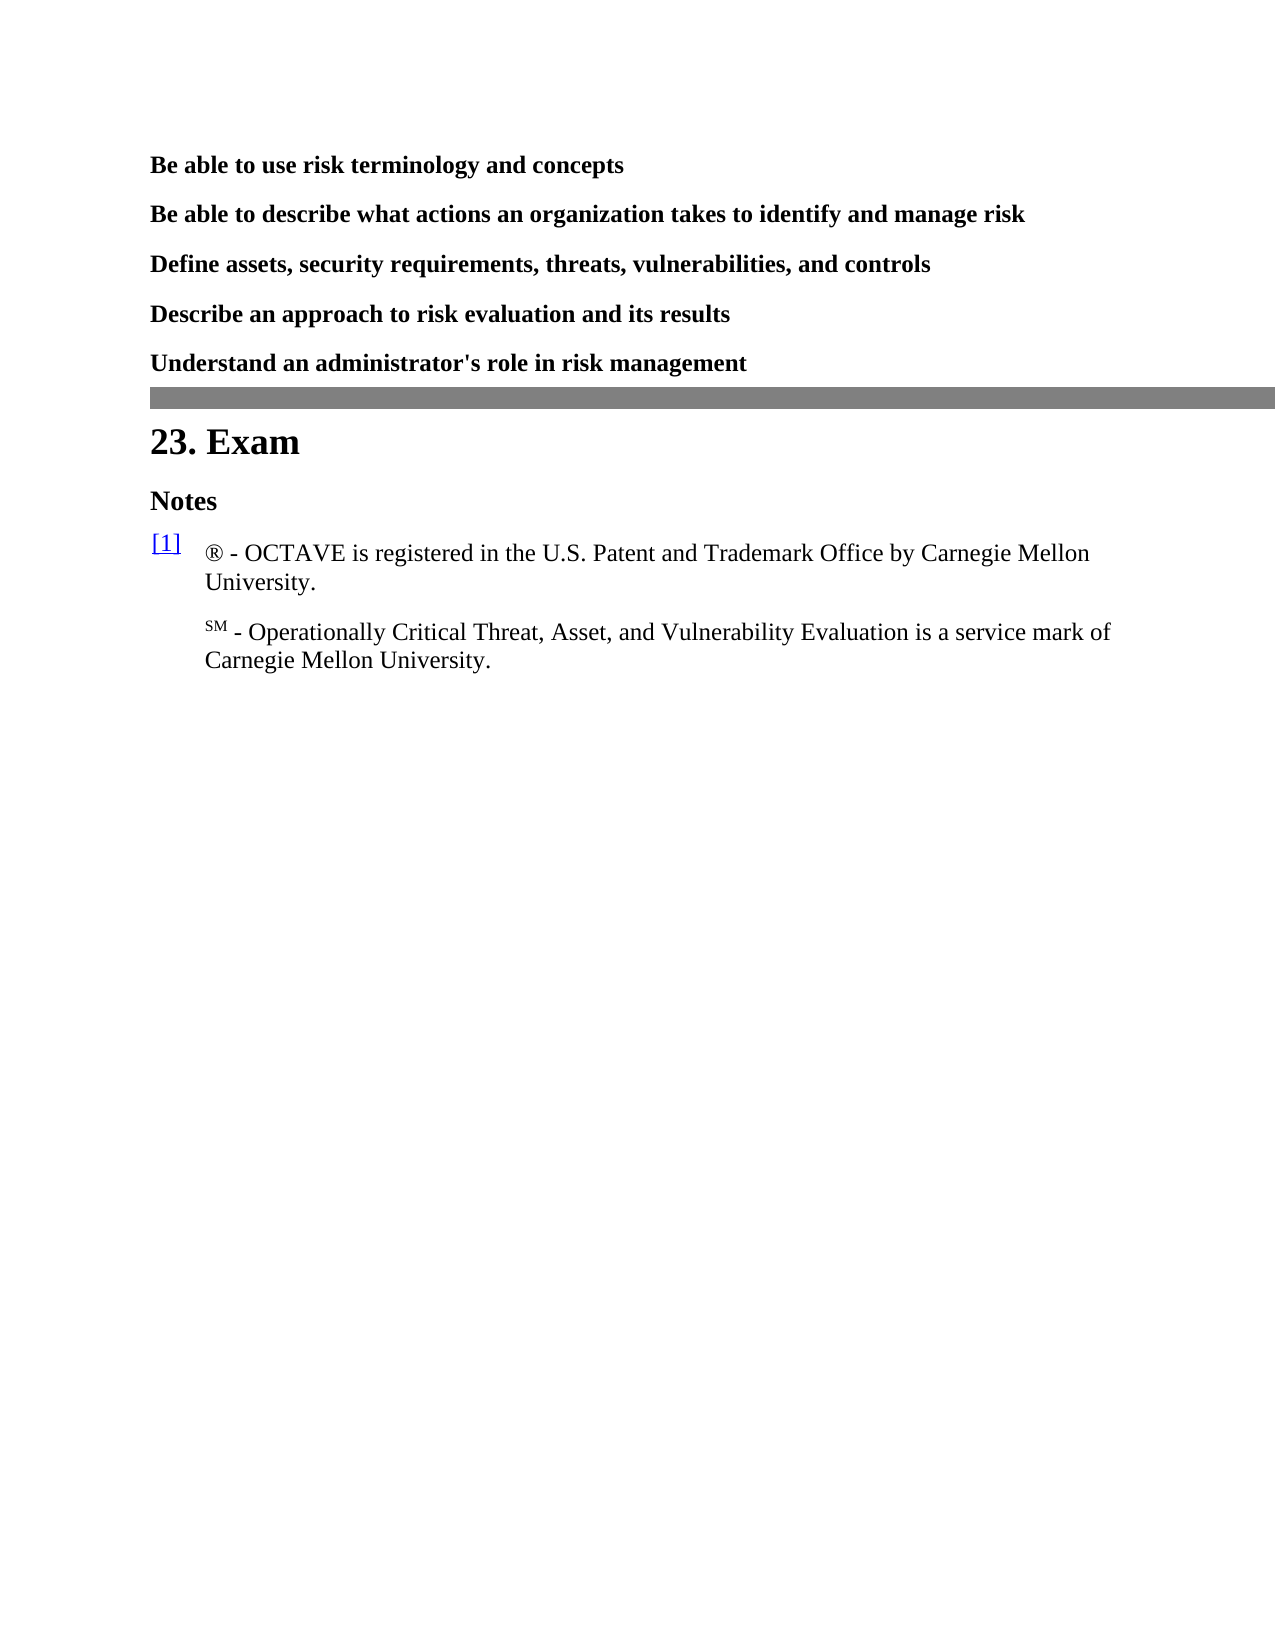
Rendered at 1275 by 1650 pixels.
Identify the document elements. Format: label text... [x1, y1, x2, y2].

subtitle 23. Exam [150, 420, 1125, 463]
text Understand an administrator's role in risk management [150, 348, 1125, 377]
table_header [1] [150, 527, 203, 686]
text Be able to describe what actions an organization takes to identify and manage risk [150, 199, 1125, 228]
text Define assets, security requirements, threats, vulnerabilities, and controls [150, 249, 1125, 278]
table_header ® - OCTAVE is registered in the U.S. Patent and Trademark Office by Carnegie Mellon University. SM - Operationally Critical Threat, Asset, and Vulnerability Evaluation is a service mark of Carnegie Mellon University. [203, 527, 1125, 686]
text Describe an approach to risk evaluation and its results [150, 299, 1125, 327]
subtitle Notes [150, 484, 1125, 516]
text Be able to use risk terminology and concepts [150, 150, 1125, 179]
